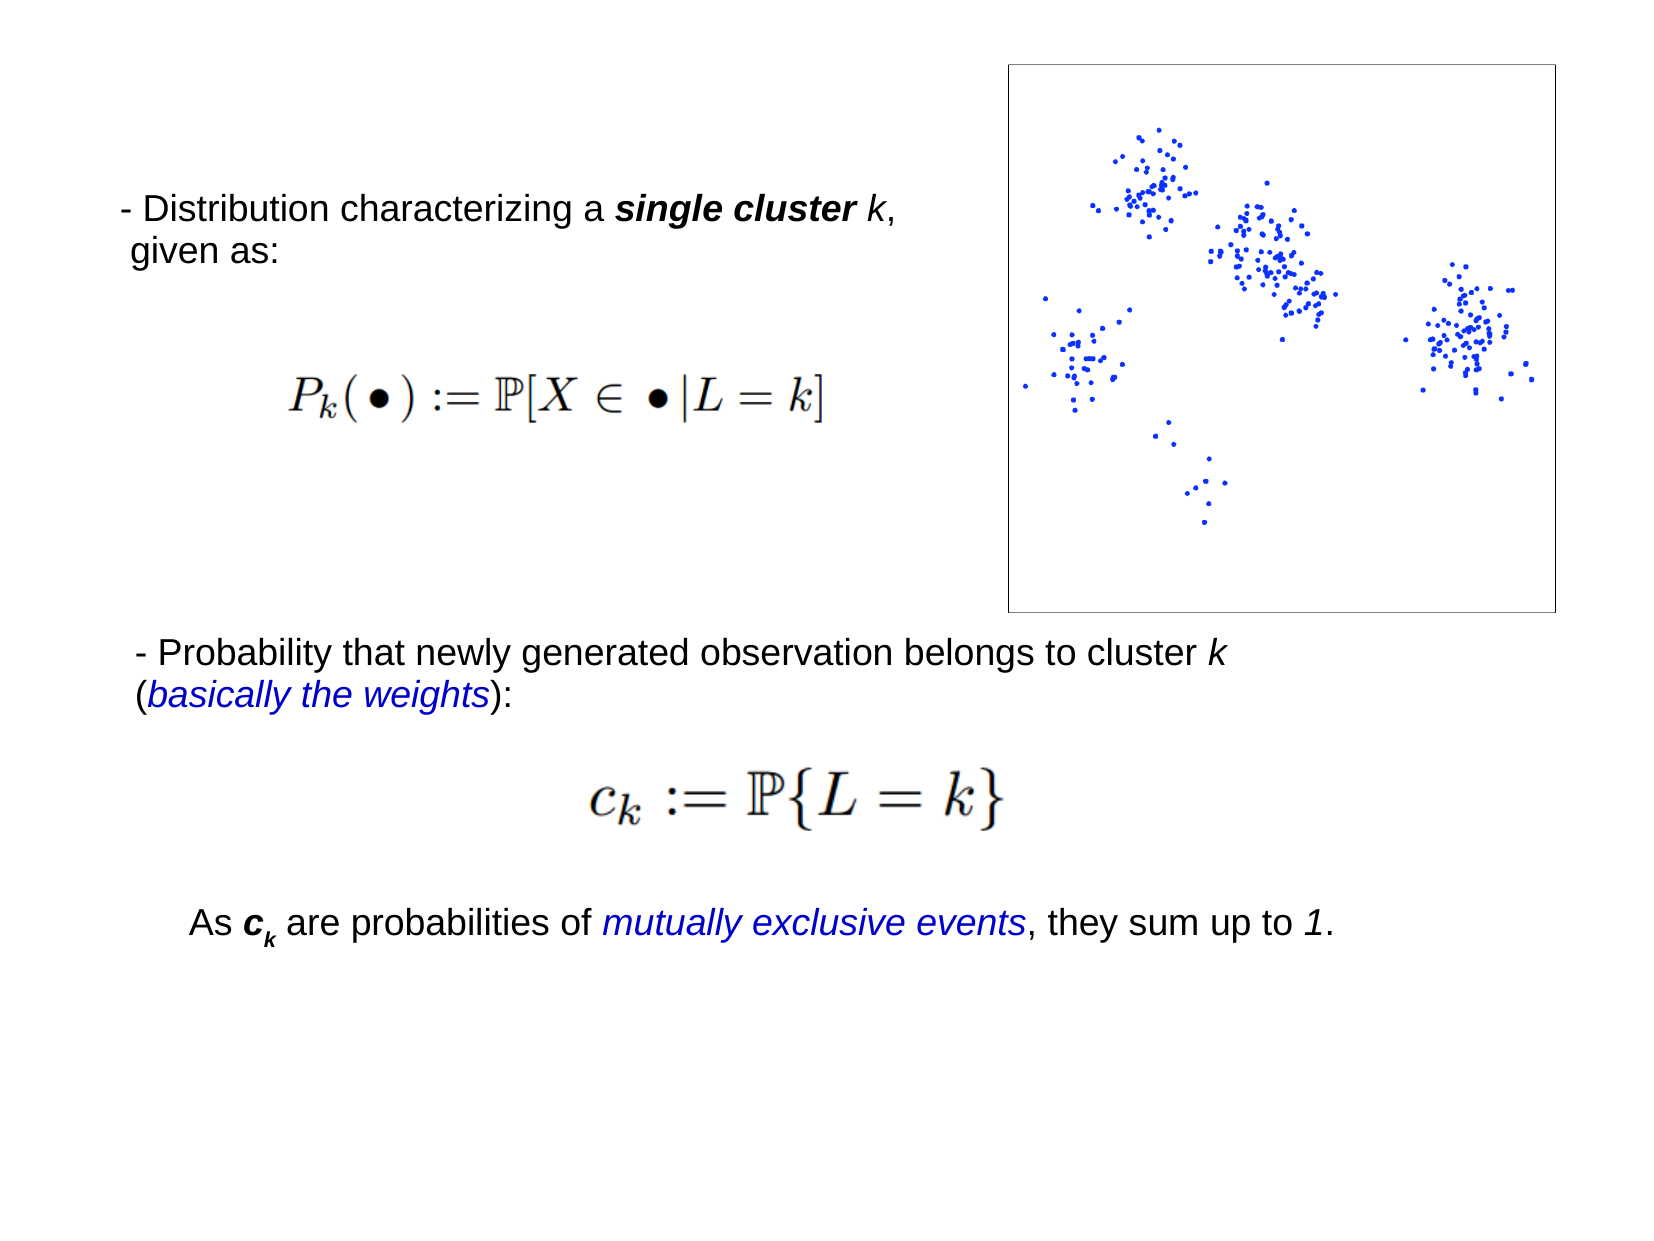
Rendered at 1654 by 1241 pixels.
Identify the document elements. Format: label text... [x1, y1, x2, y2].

picture [270, 344, 841, 447]
picture [1004, 59, 1560, 618]
text_box - Distribution characterizing a single cluster k, given as: [105, 180, 976, 363]
picture [554, 749, 1021, 854]
text_box As ck are probabilities of mutually exclusive events, they sum up to 1. [174, 894, 1351, 961]
text_box - Probability that newly generated observation belongs to cluster k (basically the weights): [120, 624, 1381, 766]
